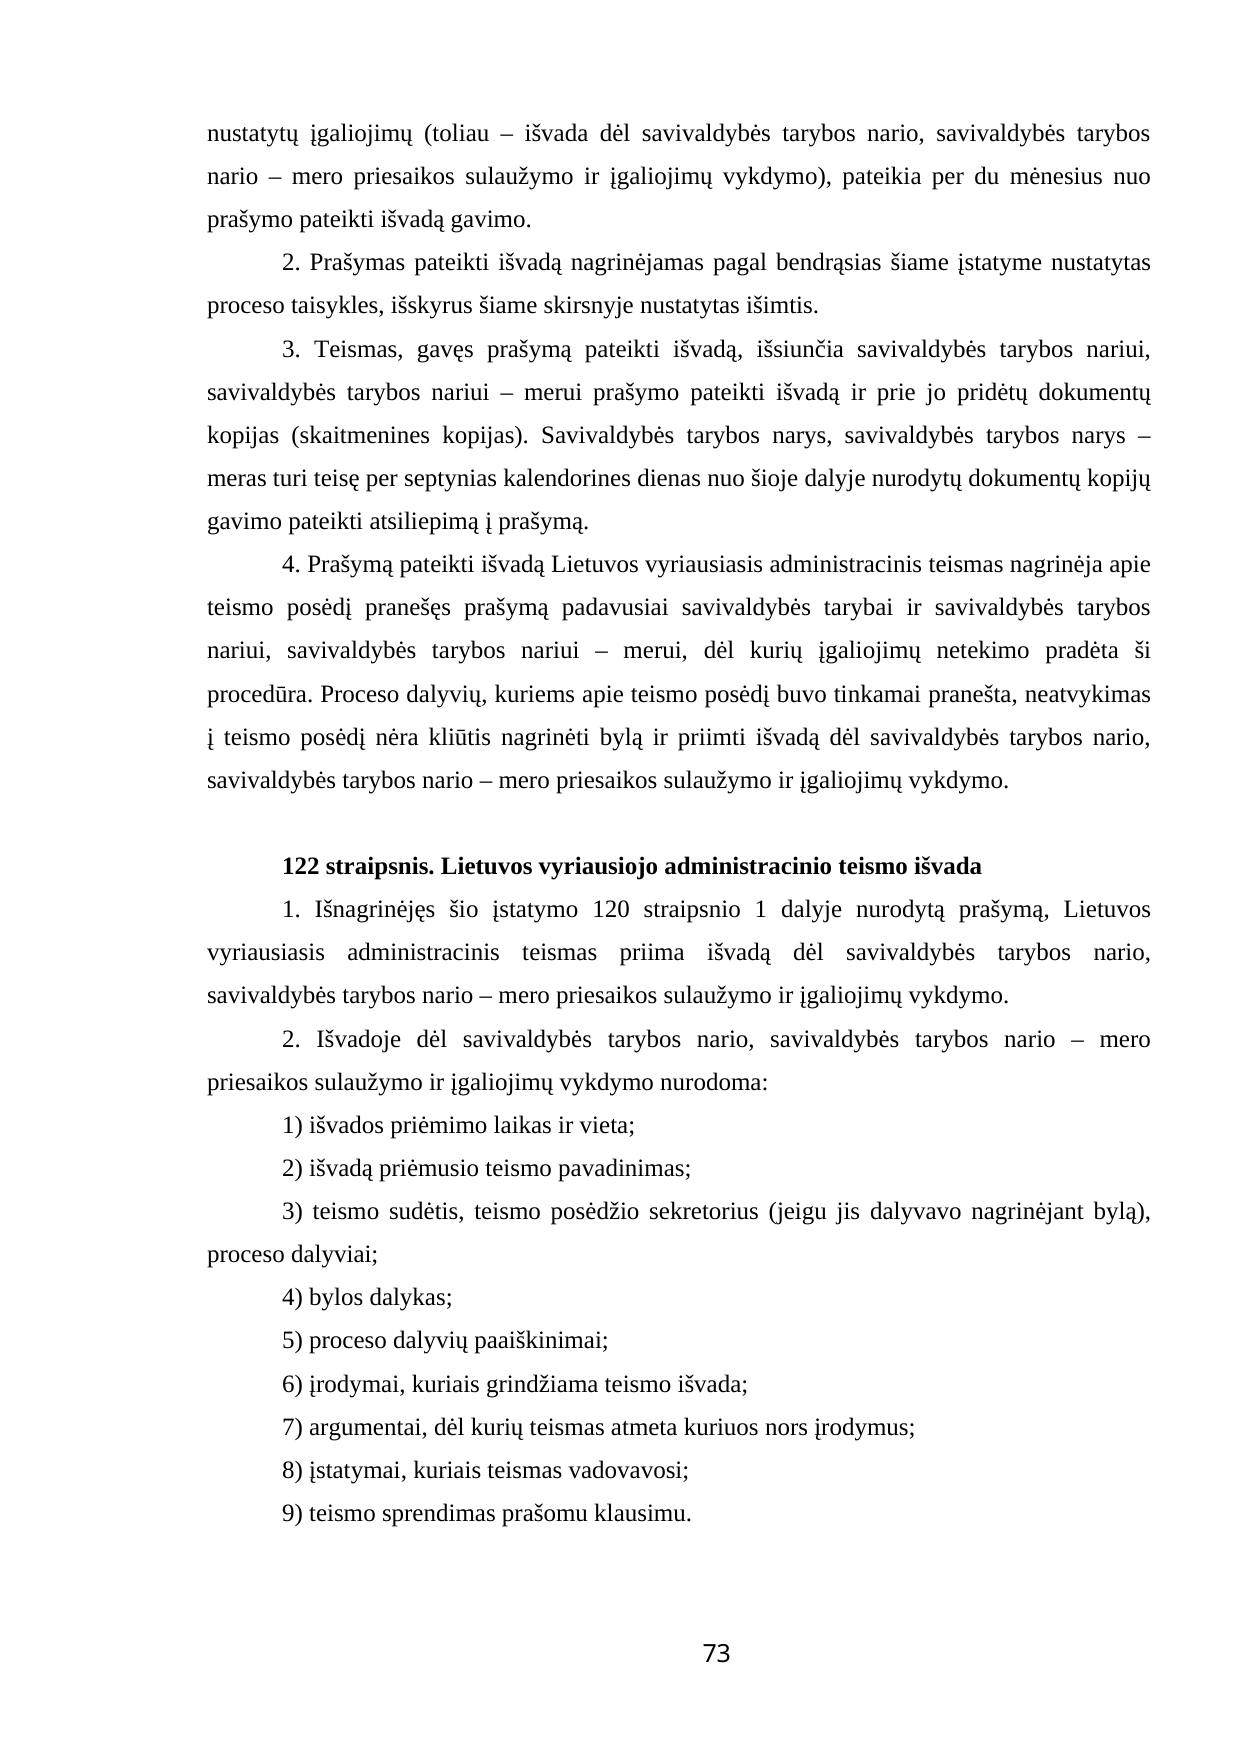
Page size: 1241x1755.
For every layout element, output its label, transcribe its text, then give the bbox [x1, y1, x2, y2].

text 3. Teismas, gavęs prašymą pateikti išvadą, išsiunčia savivaldybės tarybos nariui, savivaldybės tarybos nariui – merui prašymo pateikti išvadą ir prie jo pridėtų dokumentų kopijas (skaitmenines kopijas). Savivaldybės tarybos narys, savivaldybės tarybos narys – meras turi teisę per septynias kalendorines dienas nuo šioje dalyje nurodytų dokumentų kopijų gavimo pateikti atsiliepimą į prašymą. [207, 334, 1152, 535]
text 4. Prašymą pateikti išvadą Lietuvos vyriausiasis administracinis teismas nagrinėja apie teismo posėdį pranešęs prašymą padavusiai savivaldybės tarybai ir savivaldybės tarybos nariui, savivaldybės tarybos nariui – merui, dėl kurių įgaliojimų netekimo pradėta ši procedūra. Proceso dalyvių, kuriems apie teismo posėdį buvo tinkamai pranešta, neatvykimas į teismo posėdį nėra kliūtis nagrinėti bylą ir priimti išvadą dėl savivaldybės tarybos nario, savivaldybės tarybos nario – mero priesaikos sulaužymo ir įgaliojimų vykdymo. [207, 549, 1152, 794]
text 8) įstatymai, kuriais teismas vadovavosi; [207, 1455, 1152, 1484]
text 1. Išnagrinėjęs šio įstatymo 120 straipsnio 1 dalyje nurodytą prašymą, Lietuvos vyriausiasis administracinis teismas priima išvadą dėl savivaldybės tarybos nario, savivaldybės tarybos nario – mero priesaikos sulaužymo ir įgaliojimų vykdymo. [207, 894, 1152, 1009]
text 122 straipsnis. Lietuvos vyriausiojo administracinio teismo išvada [207, 851, 1152, 880]
text 6) įrodymai, kuriais grindžiama teismo išvada; [207, 1369, 1152, 1397]
text 9) teismo sprendimas prašomu klausimu. [207, 1498, 1152, 1527]
text nustatytų įgaliojimų (toliau – išvada dėl savivaldybės tarybos nario, savivaldybės tarybos nario – mero priesaikos sulaužymo ir įgaliojimų vykdymo), pateikia per du mėnesius nuo prašymo pateikti išvadą gavimo. [207, 118, 1152, 233]
text 3) teismo sudėtis, teismo posėdžio sekretorius (jeigu jis dalyvavo nagrinėjant bylą), proceso dalyviai; [207, 1196, 1152, 1268]
text 5) proceso dalyvių paaiškinimai; [207, 1326, 1152, 1354]
text 2) išvadą priėmusio teismo pavadinimas; [207, 1153, 1152, 1182]
text 7) argumentai, dėl kurių teismas atmeta kuriuos nors įrodymus; [207, 1412, 1152, 1441]
text 4) bylos dalykas; [207, 1282, 1152, 1311]
text 2. Prašymas pateikti išvadą nagrinėjamas pagal bendrąsias šiame įstatyme nustatytas proceso taisykles, išskyrus šiame skirsnyje nustatytas išimtis. [207, 247, 1152, 319]
text 2. Išvadoje dėl savivaldybės tarybos nario, savivaldybės tarybos nario – mero priesaikos sulaužymo ir įgaliojimų vykdymo nurodoma: [207, 1024, 1152, 1096]
text 1) išvados priėmimo laikas ir vieta; [207, 1110, 1152, 1139]
